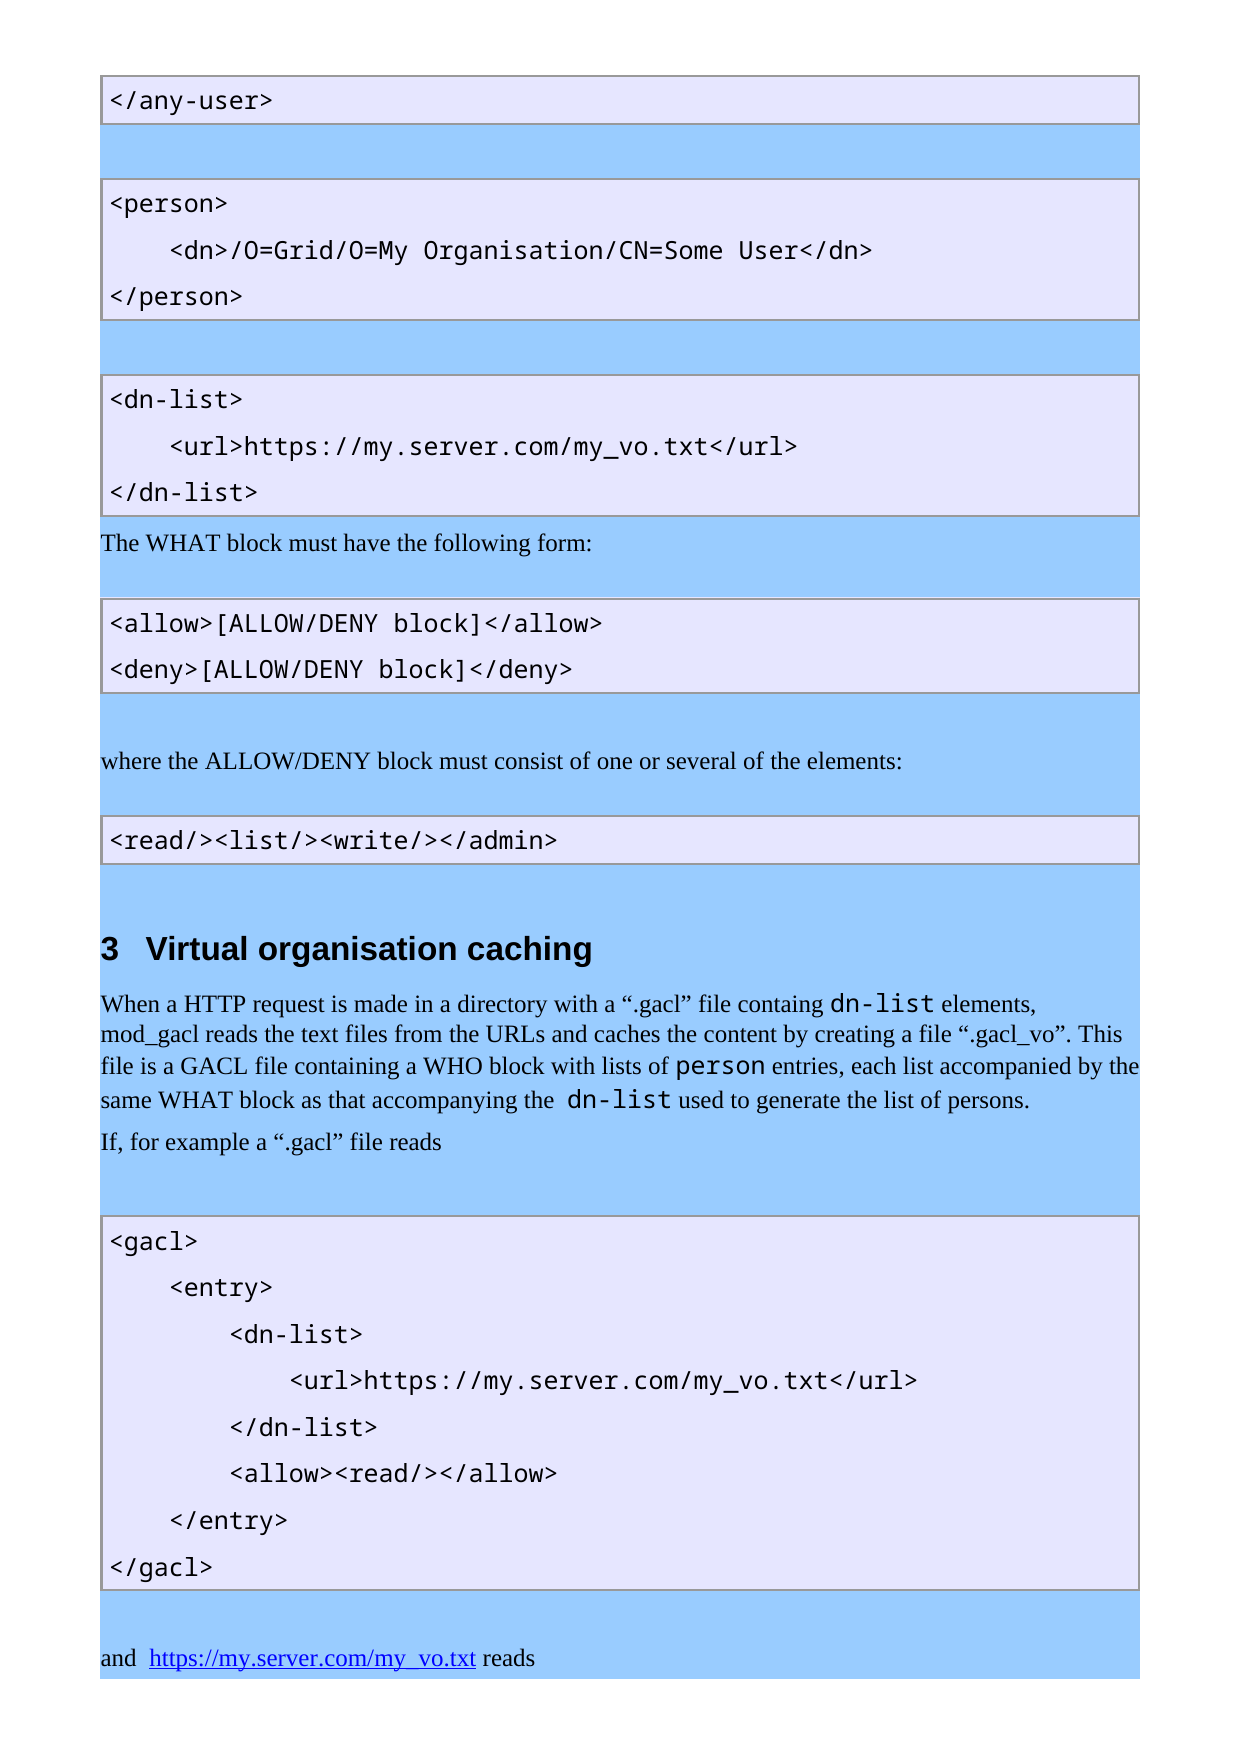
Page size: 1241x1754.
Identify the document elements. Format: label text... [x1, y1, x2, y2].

text <entry> [103, 1262, 1138, 1304]
text </entry> [103, 1494, 1138, 1537]
text <read/><list/><write/></admin> [103, 817, 1138, 863]
text <allow>[ALLOW/DENY block]</allow> [103, 600, 1138, 639]
text and https://my.server.com/my_vo.txt reads [100, 1644, 1140, 1672]
text <person> [103, 180, 1138, 220]
text If, for example a “.gacl” file reads [100, 1128, 1140, 1156]
text </person> [103, 271, 1138, 319]
subtitle Virtual organisation caching [100, 930, 1140, 967]
text </any-user> [103, 77, 1138, 123]
text </gacl> [103, 1541, 1138, 1589]
text </dn-list> [103, 467, 1138, 515]
text The WHAT block must have the following form: [100, 529, 1140, 585]
text <gacl> [103, 1217, 1138, 1257]
text <dn>/O=Grid/O=My Organisation/CN=Some User</dn> [103, 224, 1138, 266]
text <url>https://my.server.com/my_vo.txt</url> [103, 420, 1138, 462]
text <dn-list> [103, 376, 1138, 416]
text <url>https://my.server.com/my_vo.txt</url> [103, 1355, 1138, 1397]
text When a HTTP request is made in a directory with a “.gacl” file containg dn-list elements, mod_gacl reads the text files from the URLs and caches the content by creating a file “.gacl_vo”. This file is a GACL file containing a WHO block with lists of person entries, each list accompanied by the same WHAT block as that accompanying the dn-list used to generate the list of persons. [100, 986, 1140, 1116]
text where the ALLOW/DENY block must consist of one or several of the elements: [100, 747, 1140, 802]
text </dn-list> [103, 1401, 1138, 1443]
text <dn-list> [103, 1308, 1138, 1350]
text <deny>[ALLOW/DENY block]</deny> [103, 644, 1138, 692]
text <allow><read/></allow> [103, 1448, 1138, 1490]
